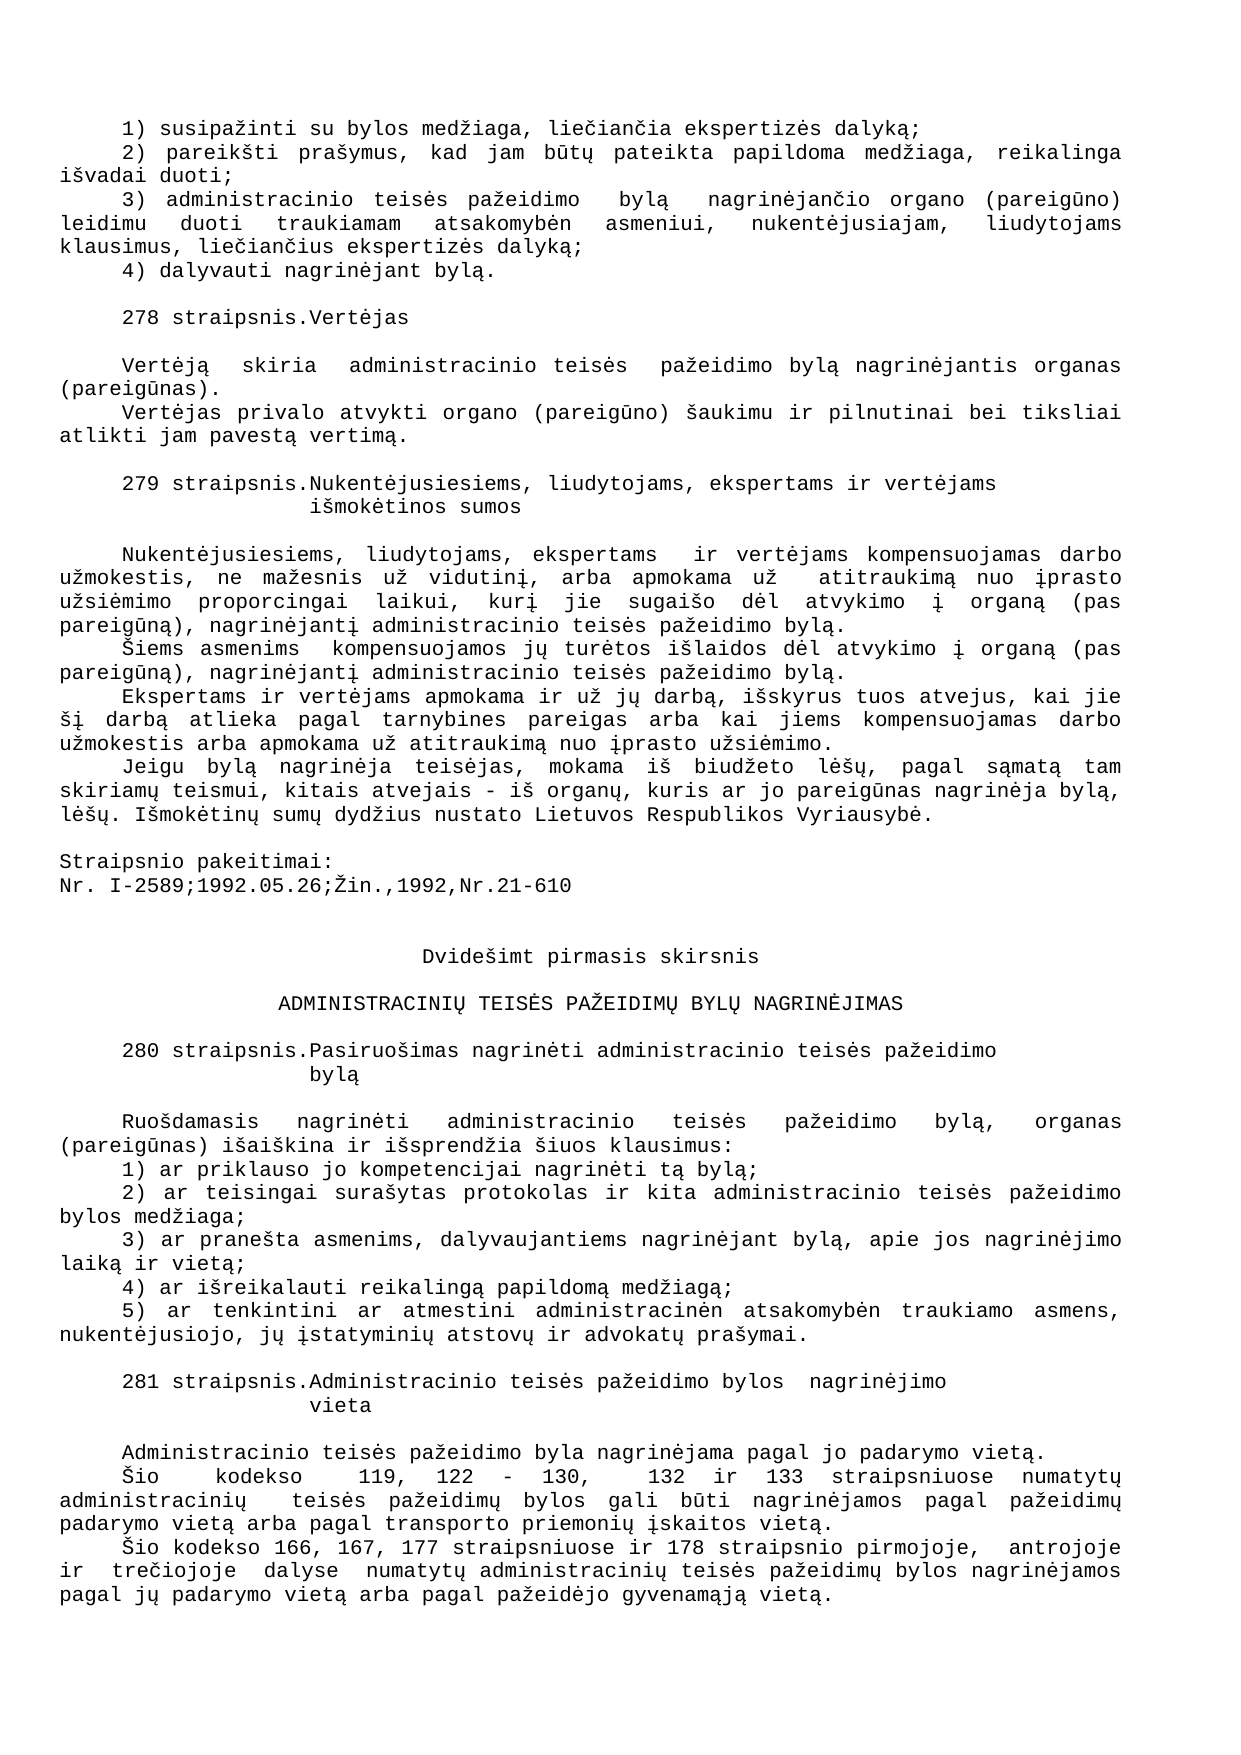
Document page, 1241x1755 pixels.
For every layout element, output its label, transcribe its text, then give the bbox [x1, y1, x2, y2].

text Jeigu bylą nagrinėja teisėjas, mokama iš biudžeto lėšų, pagal sąmatą tam skiriamų teismui, kitais atvejais - iš organų, kuris ar jo pareigūnas nagrinėja bylą, lėšų. Išmokėtinų sumų dydžius nustato Lietuvos Respublikos Vyriausybė. [59, 757, 1122, 827]
text 4) dalyvauti nagrinėjant bylą. [59, 260, 1122, 284]
text Straipsnio pakeitimai: [59, 851, 1122, 875]
text Ruošdamasis nagrinėti administracinio teisės pažeidimo bylą, organas (pareigūnas) išaiškina ir išsprendžia šiuos klausimus: [59, 1111, 1122, 1158]
text Šiems asmenims kompensuojamos jų turėtos išlaidos dėl atvykimo į organą (pas pareigūną), nagrinėjantį administracinio teisės pažeidimo bylą. [59, 638, 1122, 686]
text Šio kodekso 166, 167, 177 straipsniuose ir 178 straipsnio pirmojoje, antrojoje ir trečiojoje dalyse numatytų administracinių teisės pažeidimų bylos nagrinėjamos pagal jų padarymo vietą arba pagal pažeidėjo gyvenamąją vietą. [59, 1537, 1122, 1608]
text 1) ar priklauso jo kompetencijai nagrinėti tą bylą; [59, 1158, 1122, 1182]
text Dvidešimt pirmasis skirsnis [59, 946, 1122, 969]
text 2) ar teisingai surašytas protokolas ir kita administracinio teisės pažeidimo bylos medžiaga; [59, 1182, 1122, 1229]
text Nr. I-2589;1992.05.26;Žin.,1992,Nr.21-610 [59, 875, 1122, 898]
text 1) susipažinti su bylos medžiaga, liečiančia ekspertizės dalyką; [59, 118, 1122, 142]
text išmokėtinos sumos [59, 496, 1122, 520]
text Vertėją skiria administracinio teisės pažeidimo bylą nagrinėjantis organas (pareigūnas). [59, 354, 1122, 402]
text Vertėjas privalo atvykti organo (pareigūno) šaukimu ir pilnutinai bei tiksliai atlikti jam pavestą vertimą. [59, 402, 1122, 449]
text 5) ar tenkintini ar atmestini administracinėn atsakomybėn traukiamo asmens, nukentėjusiojo, jų įstatyminių atstovų ir advokatų prašymai. [59, 1300, 1122, 1348]
text Nukentėjusiesiems, liudytojams, ekspertams ir vertėjams kompensuojamas darbo užmokestis, ne mažesnis už vidutinį, arba apmokama už atitraukimą nuo įprasto užsiėmimo proporcingai laikui, kurį jie sugaišo dėl atvykimo į organą (pas pareigūną), nagrinėjantį administracinio teisės pažeidimo bylą. [59, 544, 1122, 638]
text 4) ar išreikalauti reikalingą papildomą medžiagą; [59, 1277, 1122, 1300]
text 279 straipsnis.Nukentėjusiesiems, liudytojams, ekspertams ir vertėjams [59, 473, 1122, 496]
text 280 straipsnis.Pasiruošimas nagrinėti administracinio teisės pažeidimo [59, 1040, 1122, 1064]
text ADMINISTRACINIŲ TEISĖS PAŽEIDIMŲ BYLŲ NAGRINĖJIMAS [59, 993, 1122, 1017]
text 3) administracinio teisės pažeidimo bylą nagrinėjančio organo (pareigūno) leidimu duoti traukiamam atsakomybėn asmeniui, nukentėjusiajam, liudytojams klausimus, liečiančius ekspertizės dalyką; [59, 189, 1122, 260]
text vieta [59, 1395, 1122, 1419]
text bylą [59, 1064, 1122, 1088]
text Ekspertams ir vertėjams apmokama ir už jų darbą, išskyrus tuos atvejus, kai jie šį darbą atlieka pagal tarnybines pareigas arba kai jiems kompensuojamas darbo užmokestis arba apmokama už atitraukimą nuo įprasto užsiėmimo. [59, 686, 1122, 757]
text 2) pareikšti prašymus, kad jam būtų pateikta papildoma medžiaga, reikalinga išvadai duoti; [59, 142, 1122, 189]
text Šio kodekso 119, 122 - 130, 132 ir 133 straipsniuose numatytų administracinių teisės pažeidimų bylos gali būti nagrinėjamos pagal pažeidimų padarymo vietą arba pagal transporto priemonių įskaitos vietą. [59, 1466, 1122, 1537]
text Administracinio teisės pažeidimo byla nagrinėjama pagal jo padarymo vietą. [59, 1442, 1122, 1466]
text 3) ar pranešta asmenims, dalyvaujantiems nagrinėjant bylą, apie jos nagrinėjimo laiką ir vietą; [59, 1229, 1122, 1277]
text 281 straipsnis.Administracinio teisės pažeidimo bylos nagrinėjimo [59, 1371, 1122, 1395]
text 278 straipsnis.Vertėjas [59, 307, 1122, 331]
